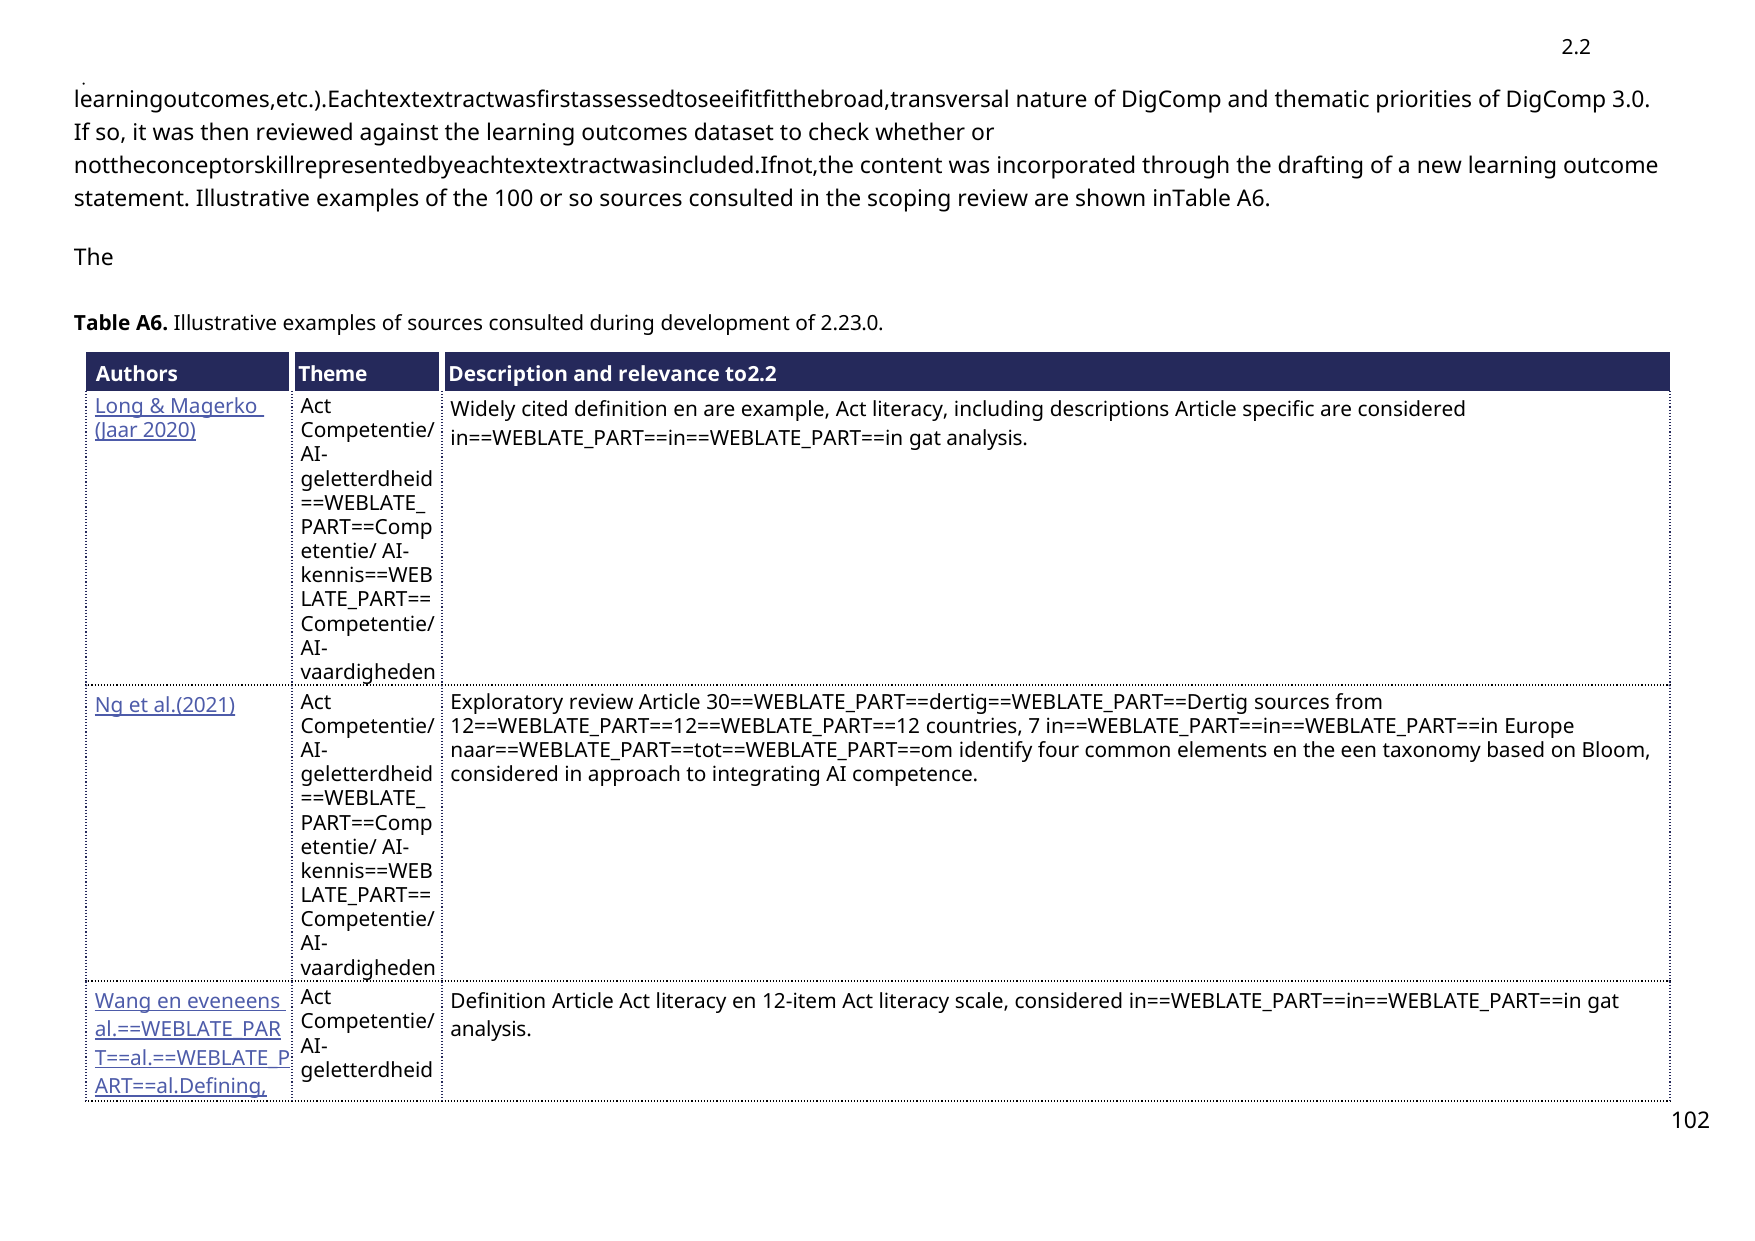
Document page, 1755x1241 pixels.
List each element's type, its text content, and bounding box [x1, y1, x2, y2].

table_cell Widely cited definition en are example, Act literacy, including descriptions Article specific are considered in==WEBLATE_PART==in==WEBLATE_PART==in gat analysis. [442, 391, 1670, 684]
table_cell Ng et al.(2021) [86, 684, 292, 980]
text The [74, 241, 1671, 272]
table_cell Exploratory review Article 30==WEBLATE_PART==dertig==WEBLATE_PART==Dertig sources from 12==WEBLATE_PART==12==WEBLATE_PART==12 countries, 7 in==WEBLATE_PART==in==WEBLATE_PART==in Europe naar==WEBLATE_PART==tot==WEBLATE_PART==om identify four common elements en the een taxonomy based on Bloom, considered in approach to integrating AI competence. [442, 684, 1670, 980]
text Table A6. Illustrative examples of sources consulted during development of 2.23.0. [74, 308, 1710, 336]
table_cell Wang en eveneens al.==WEBLATE_PART==al.==WEBLATE_PART==al.Defining, [86, 980, 292, 1099]
table_header Theme [295, 352, 439, 391]
table_header Description and relevance to2.2 [445, 352, 1670, 391]
table_cell Long & Magerko (Jaar 2020) [86, 391, 292, 684]
table_cell Act Competentie/ AI-geletterdheid==WEBLATE_PART==Competentie/ AI-kennis==WEBLATE_PART==Competentie/ AI-vaardigheden [292, 684, 442, 980]
text learningoutcomes,etc.).Eachtextextractwasfirstassessedtoseeifitfitthebroad,transversal nature of DigComp and thematic priorities of DigComp 3.0. If so, it was then reviewed against the learning outcomes dataset to check whether or nottheconceptorskillrepresentedbyeachtextextractwasincluded.Ifnot,the content was incorporated through the drafting of a new learning outcome statement. Illustrative examples of the 100 or so sources consulted in the scoping review are shown inTable A6. [74, 83, 1666, 213]
table_header Authors [86, 352, 289, 391]
table_cell Act Competentie/ AI-geletterdheid [292, 980, 442, 1099]
table_cell Definition Article Act literacy en 12-item Act literacy scale, considered in==WEBLATE_PART==in==WEBLATE_PART==in gat analysis. [442, 980, 1670, 1099]
table_cell Act Competentie/ AI-geletterdheid==WEBLATE_PART==Competentie/ AI-kennis==WEBLATE_PART==Competentie/ AI-vaardigheden [292, 391, 442, 684]
